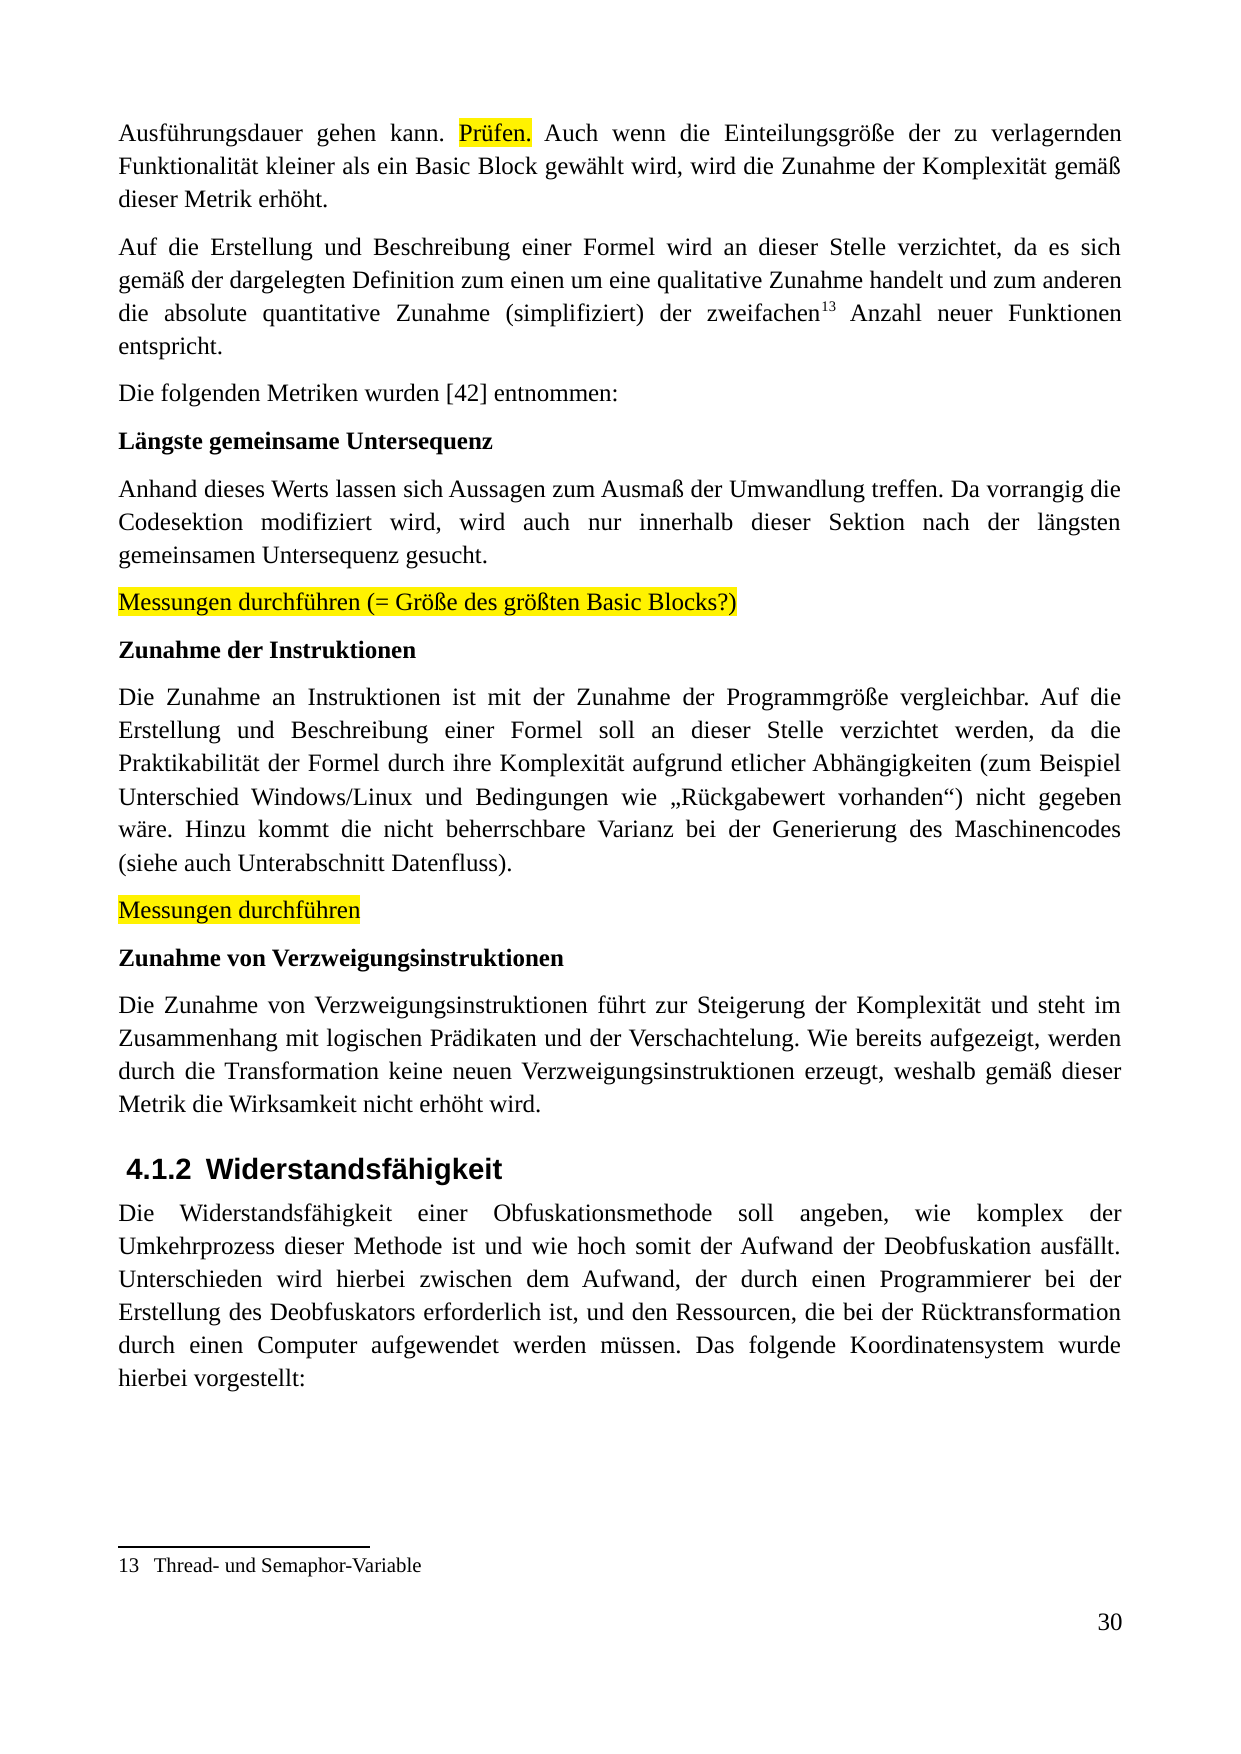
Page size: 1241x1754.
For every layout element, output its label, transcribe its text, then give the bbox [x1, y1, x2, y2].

text Die Widerstandsfähigkeit einer Obfuskationsmethode soll angeben, wie komplex der Umkehrprozess dieser Methode ist und wie hoch somit der Aufwand der Deobfuskation ausfällt. Unterschieden wird hierbei zwischen dem Aufwand, der durch einen Programmierer bei der Erstellung des Deobfuskators erforderlich ist, und den Ressourcen, die bei der Rücktransformation durch einen Computer aufgewendet werden müssen. Das folgende Koordinatensystem wurde hierbei vorgestellt: [118, 1198, 1122, 1392]
text Die folgenden Metriken wurden [42] entnommen: [118, 378, 1122, 407]
text Zunahme von Verzweigungsinstruktionen [118, 943, 1122, 972]
text Ausführungsdauer gehen kann. Prüfen. Auch wenn die Einteilungsgröße der zu verlagernden Funktionalität kleiner als ein Basic Block gewählt wird, wird die Zunahme der Komplexität gemäß dieser Metrik erhöht. [118, 118, 1122, 213]
text Auf die Erstellung und Beschreibung einer Formel wird an dieser Stelle verzichtet, da es sich gemäß der dargelegten Definition zum einen um eine qualitative Zunahme handelt und zum anderen die absolute quantitative Zunahme (simplifiziert) der zweifachen Anzahl neuer Funktionen entspricht. [118, 232, 1122, 359]
text Messungen durchführen (= Größe des größten Basic Blocks?) [118, 587, 1122, 616]
text Zunahme der Instruktionen [118, 635, 1122, 664]
text Längste gemeinsame Untersequenz [118, 426, 1122, 455]
text Die Zunahme an Instruktionen ist mit der Zunahme der Programmgröße vergleichbar. Auf die Erstellung und Beschreibung einer Formel soll an dieser Stelle verzichtet werden, da die Praktikabilität der Formel durch ihre Komplexität aufgrund etlicher Abhängigkeiten (zum Beispiel Unterschied Windows/Linux und Bedingungen wie „Rückgabewert vorhanden“) nicht gegeben wäre. Hinzu kommt die nicht beherrschbare Varianz bei der Generierung des Maschinencodes (siehe auch Unterabschnitt Datenfluss). [118, 682, 1122, 876]
text Die Zunahme von Verzweigungsinstruktionen führt zur Steigerung der Komplexität und steht im Zusammenhang mit logischen Prädikaten und der Verschachtelung. Wie bereits aufgezeigt, werden durch die Transformation keine neuen Verzweigungsinstruktionen erzeugt, weshalb gemäß dieser Metrik die Wirksamkeit nicht erhöht wird. [118, 990, 1122, 1118]
subtitle Widerstandsfähigkeit [118, 1152, 1122, 1185]
text Thread- und Semaphor-Variable [118, 1553, 1122, 1577]
text Anhand dieses Werts lassen sich Aussagen zum Ausmaß der Umwandlung treffen. Da vorrangig die Codesektion modifiziert wird, wird auch nur innerhalb dieser Sektion nach der längsten gemeinsamen Untersequenz gesucht. [118, 474, 1122, 568]
text Messungen durchführen [118, 895, 1122, 924]
